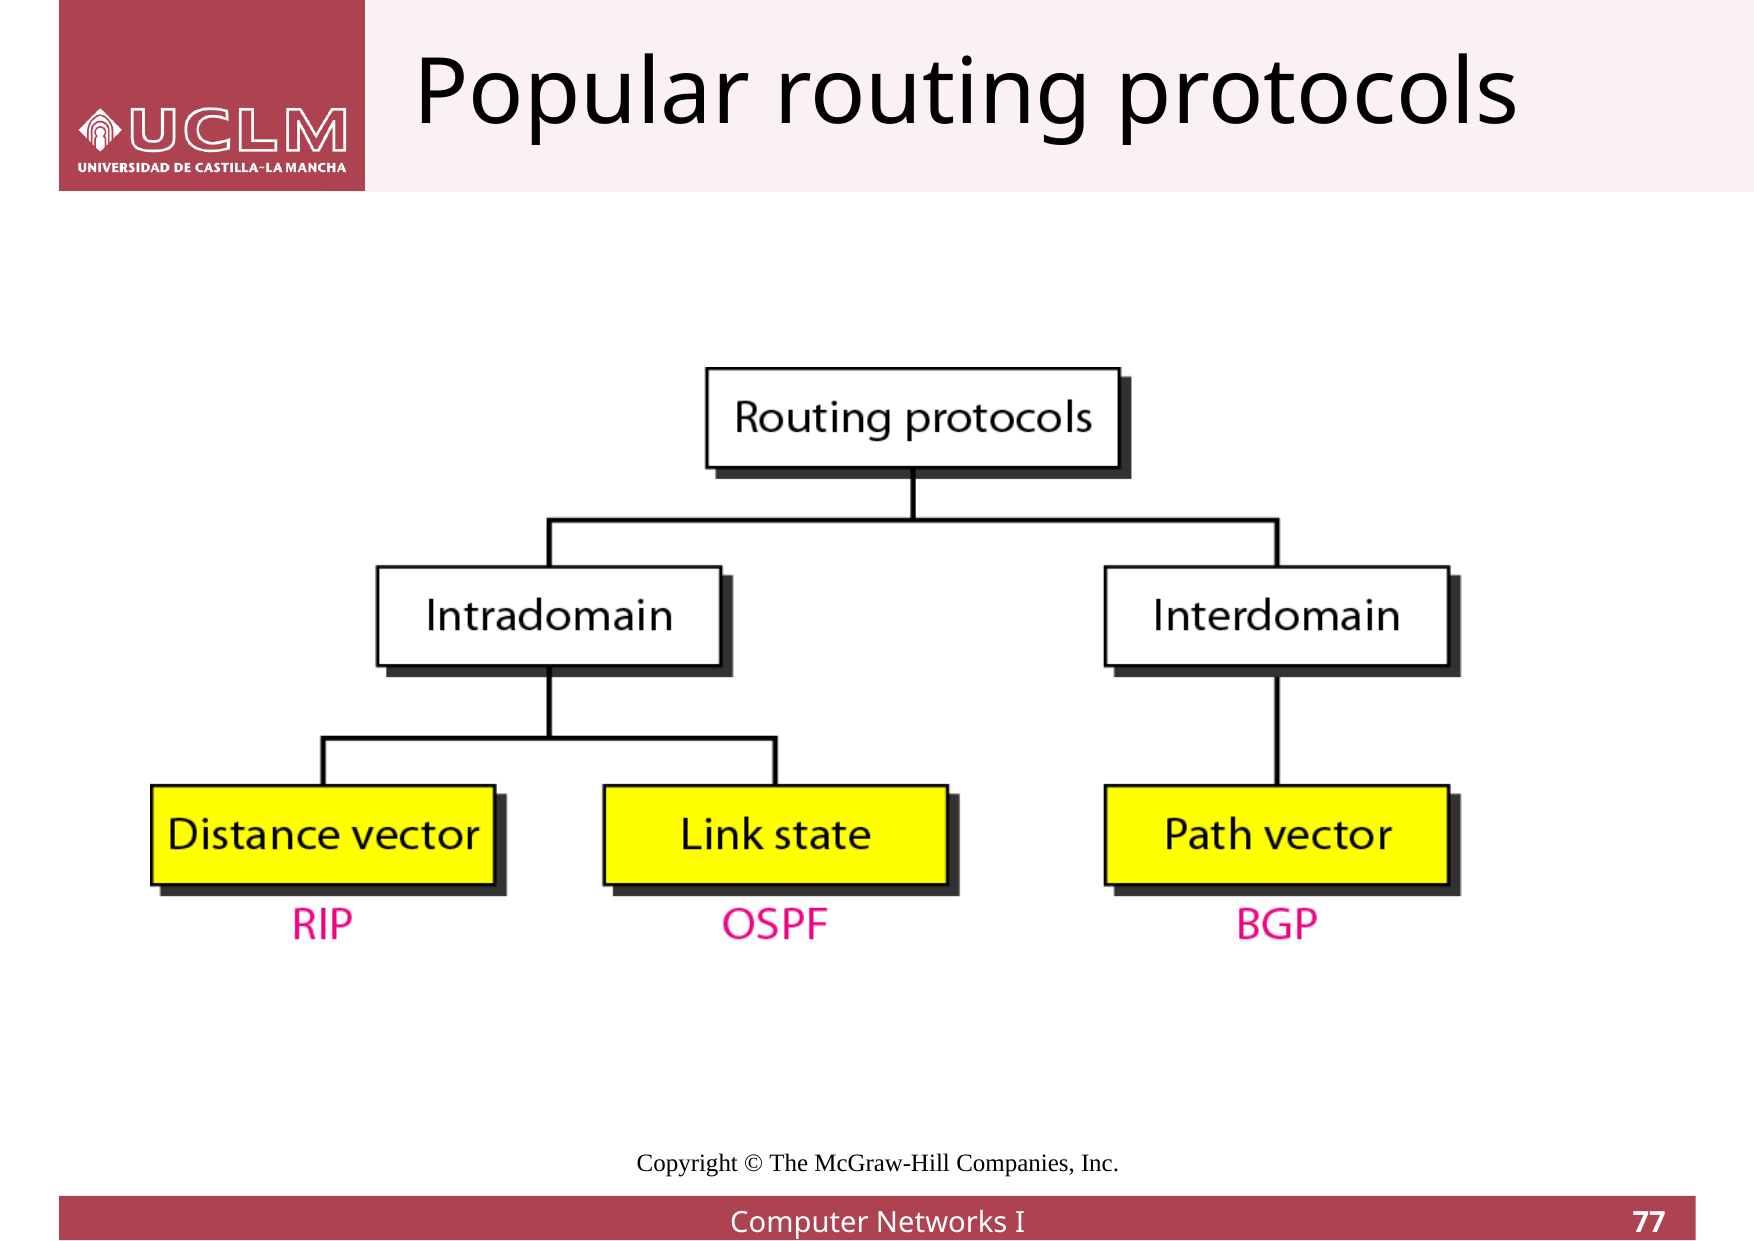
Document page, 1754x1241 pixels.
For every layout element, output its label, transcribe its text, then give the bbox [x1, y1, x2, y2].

picture [150, 367, 1462, 951]
picture [59, 0, 365, 191]
text_box Copyright © The McGraw-Hill Companies, Inc. [478, 1136, 1276, 1184]
title Popular routing protocols [413, 0, 1667, 198]
